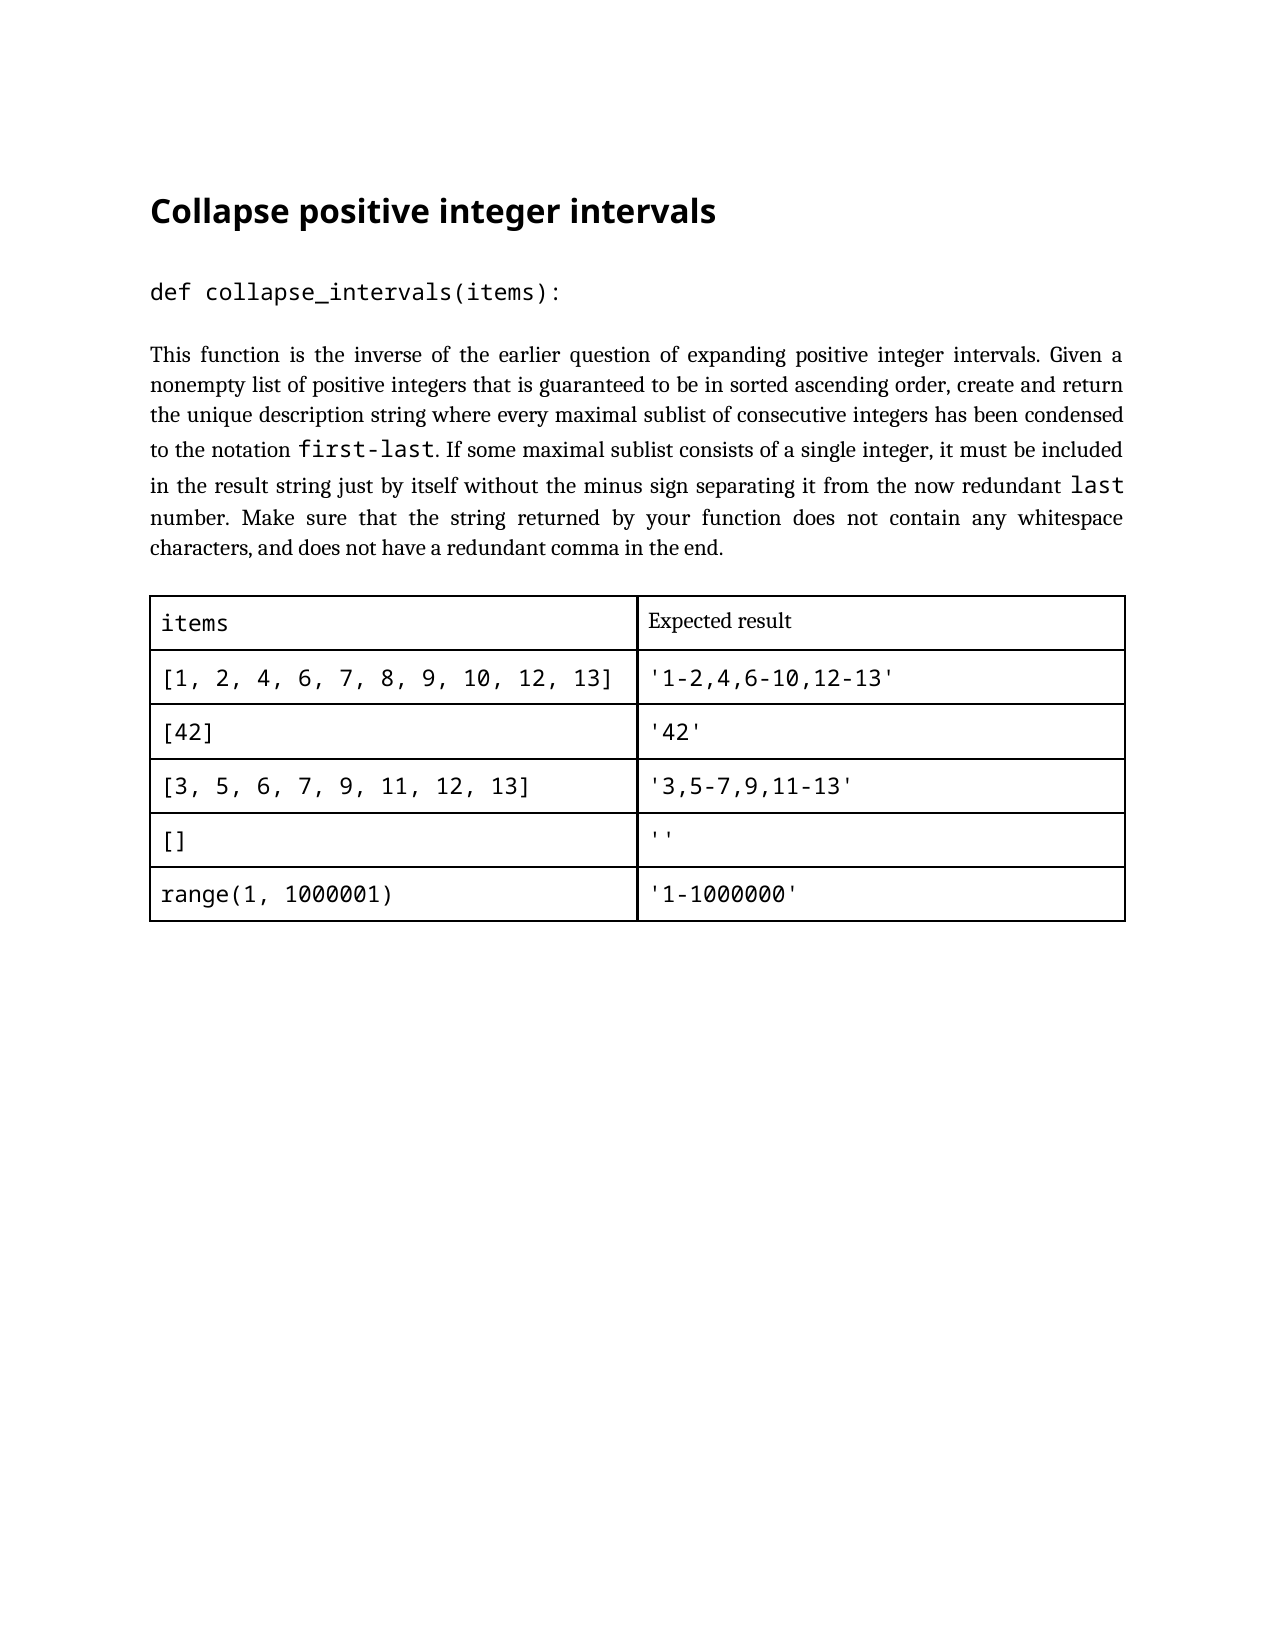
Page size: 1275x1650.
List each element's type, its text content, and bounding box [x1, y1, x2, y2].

table_cell range(1, 1000001) [151, 868, 636, 920]
text def collapse_intervals(items): [150, 276, 1125, 307]
table_cell '1-1000000' [639, 868, 1124, 920]
table_cell '' [639, 814, 1124, 866]
table_cell [] [151, 814, 636, 866]
table_cell [42] [151, 705, 636, 757]
table_cell [1, 2, 4, 6, 7, 8, 9, 10, 12, 13] [151, 651, 636, 703]
subtitle Collapse positive integer intervals [150, 187, 1125, 233]
table_cell '3,5-7,9,11-13' [639, 760, 1124, 812]
table_header Expected result [639, 597, 1124, 649]
table_cell '42' [639, 705, 1124, 757]
text This function is the inverse of the earlier question of expanding positive integer intervals. Given a nonempty list of positive integers that is guaranteed to be in sorted ascending order, create and return the unique description string where every maximal sublist of consecutive integers has been condensed to the notation first-last. If some maximal sublist consists of a single integer, it must be included in the result string just by itself without the minus sign separating it from the now redundant last number. Make sure that the string returned by your function does not contain any whitespace characters, and does not have a redundant comma in the end. [150, 342, 1125, 561]
table_cell '1-2,4,6-10,12-13' [639, 651, 1124, 703]
table_header items [151, 597, 636, 649]
table_cell [3, 5, 6, 7, 9, 11, 12, 13] [151, 760, 636, 812]
